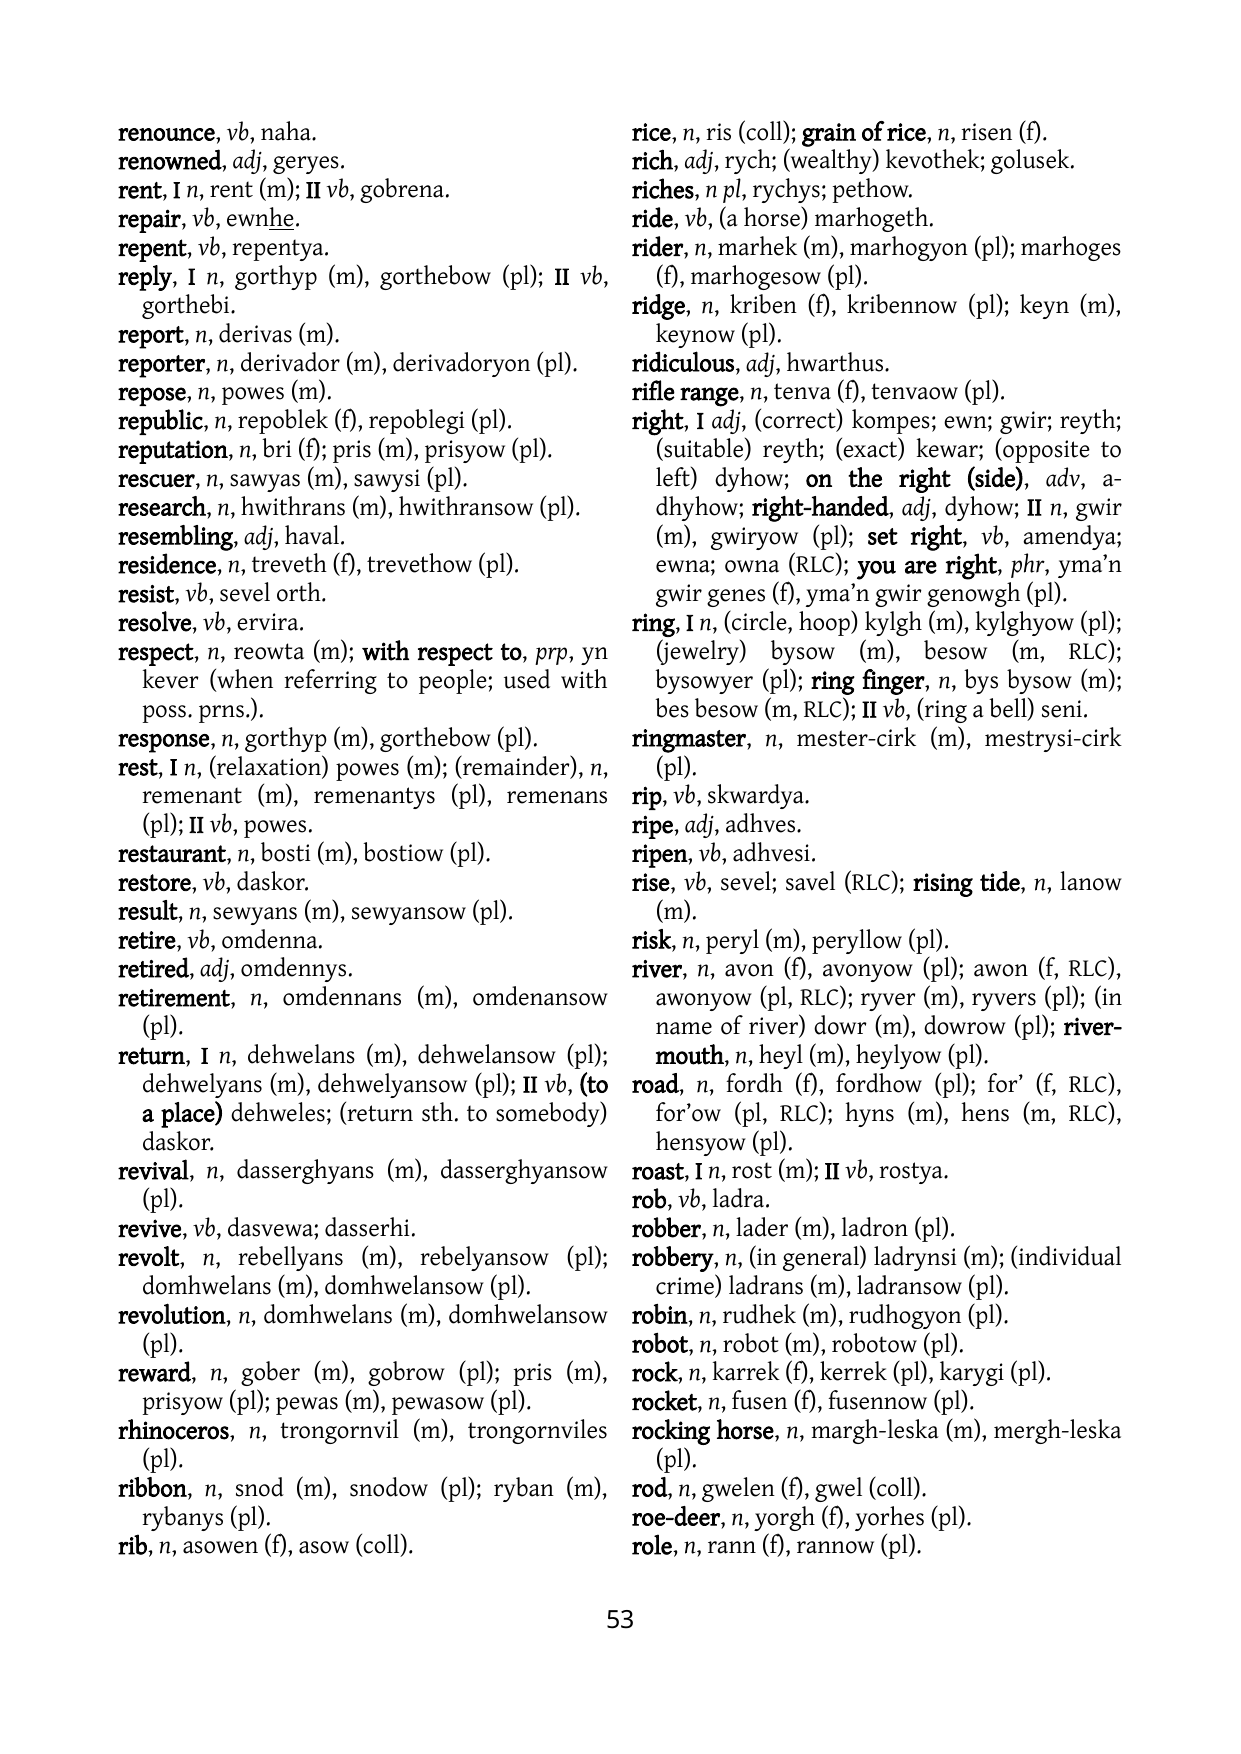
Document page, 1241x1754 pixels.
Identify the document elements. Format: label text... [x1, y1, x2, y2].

text ringmaster, n, mester-cirk (m), mestrysi-cirk (pl). [632, 724, 1122, 782]
text rock, n, karrek (f), kerrek (pl), karygi (pl). [632, 1359, 1122, 1388]
text rifle range, n, tenva (f), tenvaow (pl). [632, 378, 1122, 407]
text reporter, n, derivador (m), derivadoryon (pl). [118, 349, 608, 378]
text roe-deer, n, yorgh (f), yorhes (pl). [632, 1503, 1122, 1532]
text repose, n, powes (m). [118, 378, 608, 407]
text ripe, adj, adhves. [632, 811, 1122, 839]
text residence, n, treveth (f), trevethow (pl). [118, 551, 608, 580]
text roast, I n, rost (m); II vb, rostya. [632, 1157, 1122, 1186]
text ribbon, n, snod (m), snodow (pl); ryban (m), rybanys (pl). [118, 1474, 608, 1532]
text rise, vb, sevel; savel (RLC); rising tide, n, lanow (m). [632, 868, 1122, 926]
text rib, n, asowen (f), asow (coll). [118, 1532, 608, 1561]
text resist, vb, sevel orth. [118, 580, 608, 609]
text renowned, adj, geryes. [118, 147, 608, 176]
text rod, n, gwelen (f), gwel (coll). [632, 1474, 1122, 1503]
text reply, I n, gorthyp (m), gorthebow (pl); II vb, gorthebi. [118, 262, 608, 320]
text resolve, vb, ervira. [118, 609, 608, 637]
text rice, n, ris (coll); grain of rice, n, risen (f). [632, 118, 1122, 147]
text rich, adj, rych; (wealthy) kevothek; golusek. [632, 147, 1122, 176]
text republic, n, repoblek (f), repoblegi (pl). [118, 407, 608, 436]
text rhinoceros, n, trongornvil (m), trongornviles (pl). [118, 1417, 608, 1474]
text robber, n, lader (m), ladron (pl). [632, 1214, 1122, 1243]
text rob, vb, ladra. [632, 1186, 1122, 1214]
text robin, n, rudhek (m), rudhogyon (pl). [632, 1301, 1122, 1330]
text ridge, n, kriben (f), kribennow (pl); keyn (m), keynow (pl). [632, 291, 1122, 349]
text rocking horse, n, margh-leska (m), mergh-leska (pl). [632, 1417, 1122, 1474]
text revival, n, dasserghyans (m), dasserghyansow (pl). [118, 1157, 608, 1214]
text rocket, n, fusen (f), fusennow (pl). [632, 1388, 1122, 1417]
text ring, I n, (circle, hoop) kylgh (m), kylghyow (pl); (jewelry) bysow (m), besow (m, RLC); bysowyer (pl); ring finger, n, bys bysow (m); bes besow (m, RLC); II vb, (ring a bell) seni. [632, 609, 1122, 724]
text respect, n, reowta (m); with respect to, prp, yn kever (when referring to people; used with poss. prns.). [118, 637, 608, 724]
text research, n, hwithrans (m), hwithransow (pl). [118, 493, 608, 522]
text rescuer, n, sawyas (m), sawysi (pl). [118, 464, 608, 493]
text role, n, rann (f), rannow (pl). [632, 1532, 1122, 1561]
text robot, n, robot (m), robotow (pl). [632, 1330, 1122, 1359]
text river, n, avon (f), avonyow (pl); awon (f, RLC), awonyow (pl, RLC); ryver (m), ryvers (pl); (in name of river) dowr (m), dowrow (pl); river-mouth, n, heyl (m), heylyow (pl). [632, 955, 1122, 1070]
text revolution, n, domhwelans (m), domhwelansow (pl). [118, 1301, 608, 1359]
text retirement, n, omdennans (m), omdenansow (pl). [118, 984, 608, 1041]
text revolt, n, rebellyans (m), rebelyansow (pl); domhwelans (m), domhwelansow (pl). [118, 1243, 608, 1301]
text road, n, fordh (f), fordhow (pl); for’ (f, RLC), for’ow (pl, RLC); hyns (m), hens (m, RLC), hensyow (pl). [632, 1070, 1122, 1157]
text rent, I n, rent (m); II vb, gobrena. [118, 176, 608, 205]
text rest, I n, (relaxation) powes (m); (remainder), n, remenant (m), remenantys (pl), remenans (pl); II vb, powes. [118, 753, 608, 839]
text response, n, gorthyp (m), gorthebow (pl). [118, 724, 608, 753]
text restaurant, n, bosti (m), bostiow (pl). [118, 839, 608, 868]
text result, n, sewyans (m), sewyansow (pl). [118, 897, 608, 926]
text rip, vb, skwardya. [632, 782, 1122, 811]
text restore, vb, daskor. [118, 868, 608, 897]
text reputation, n, bri (f); pris (m), prisyow (pl). [118, 436, 608, 464]
text robbery, n, (in general) ladrynsi (m); (individual crime) ladrans (m), ladransow (pl). [632, 1243, 1122, 1301]
text ridiculous, adj, hwarthus. [632, 349, 1122, 378]
text rider, n, marhek (m), marhogyon (pl); marhoges (f), marhogesow (pl). [632, 233, 1122, 291]
text repair, vb, ewnhe. [118, 205, 608, 233]
text right, I adj, (correct) kompes; ewn; gwir; reyth; (suitable) reyth; (exact) kewar; (opposite to left) dyhow; on the right (side), adv, a-dhyhow; right-handed, adj, dyhow; II n, gwir (m), gwiryow (pl); set right, vb, amendya; ewna; owna (RLC); you are right, phr, yma’n gwir genes (f), yma’n gwir genowgh (pl). [632, 407, 1122, 609]
text retire, vb, omdenna. [118, 926, 608, 955]
text riches, n pl, rychys; pethow. [632, 176, 1122, 205]
text renounce, vb, naha. [118, 118, 608, 147]
text ripen, vb, adhvesi. [632, 839, 1122, 868]
text risk, n, peryl (m), peryllow (pl). [632, 926, 1122, 955]
text ride, vb, (a horse) marhogeth. [632, 205, 1122, 233]
text repent, vb, repentya. [118, 233, 608, 262]
text resembling, adj, haval. [118, 522, 608, 551]
text reward, n, gober (m), gobrow (pl); pris (m), prisyow (pl); pewas (m), pewasow (pl). [118, 1359, 608, 1417]
text revive, vb, dasvewa; dasserhi. [118, 1214, 608, 1243]
text return, I n, dehwelans (m), dehwelansow (pl); dehwelyans (m), dehwelyansow (pl); II vb, (to a place) dehweles; (return sth. to somebody) daskor. [118, 1041, 608, 1157]
text retired, adj, omdennys. [118, 955, 608, 984]
text report, n, derivas (m). [118, 320, 608, 349]
